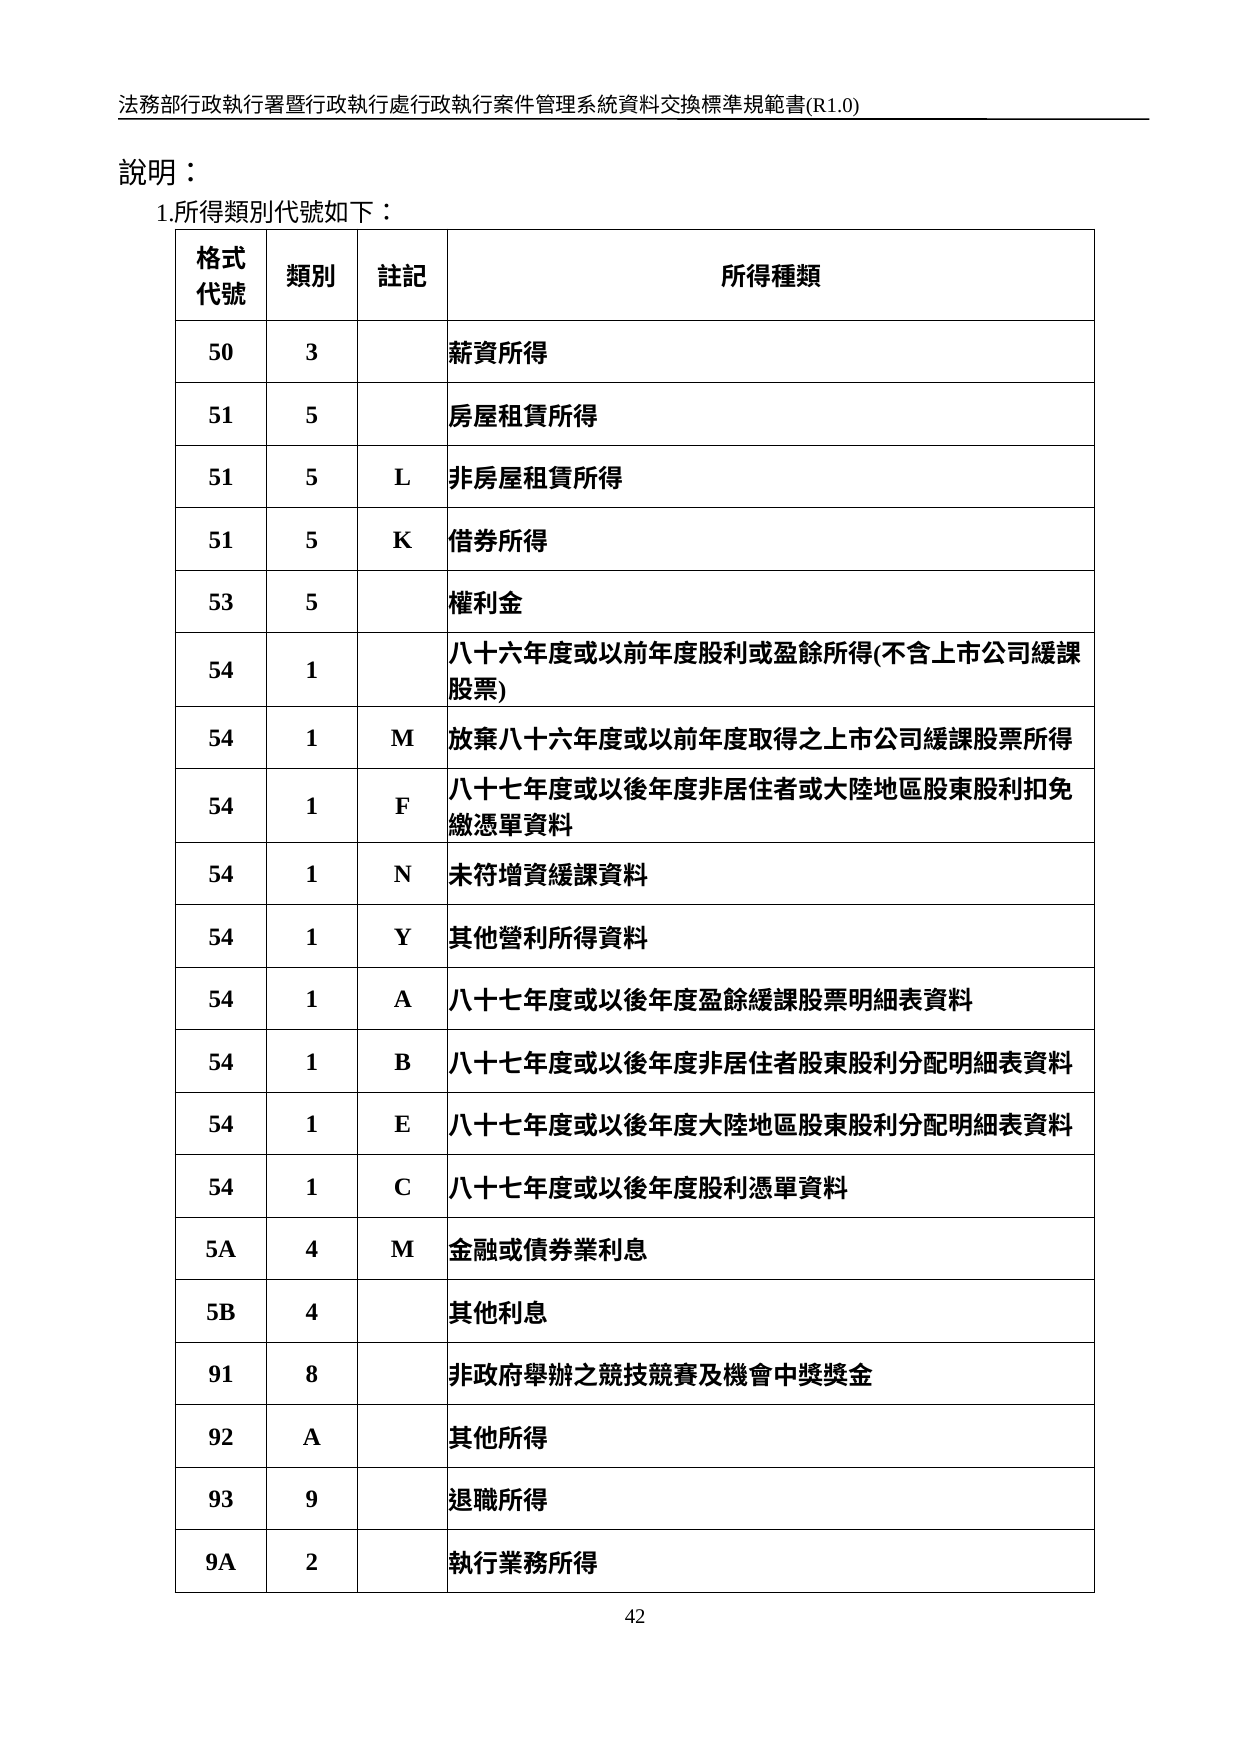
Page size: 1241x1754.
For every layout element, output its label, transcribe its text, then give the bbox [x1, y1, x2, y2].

table_cell 八十七年度或以後年度股利憑單資料 [448, 1155, 1094, 1217]
table_cell 51 [176, 446, 266, 507]
table_cell 八十七年度或以後年度盈餘緩課股票明細表資料 [448, 968, 1094, 1029]
table_cell 其他所得 [448, 1405, 1094, 1467]
table_cell 50 [176, 321, 266, 382]
table_cell 51 [176, 508, 266, 570]
table_cell [358, 1468, 447, 1529]
table_cell 1 [267, 633, 357, 706]
table_cell 八十七年度或以後年度大陸地區股東股利分配明細表資料 [448, 1093, 1094, 1154]
table_cell 54 [176, 1093, 266, 1154]
table_cell 1 [267, 769, 357, 842]
table_cell K [358, 508, 447, 570]
table_cell 51 [176, 383, 266, 445]
table_cell 54 [176, 769, 266, 842]
table_cell [358, 571, 447, 632]
table_cell [358, 1280, 447, 1342]
table_cell 1 [267, 843, 357, 904]
table_cell 54 [176, 707, 266, 768]
table_cell M [358, 1218, 447, 1279]
table_cell [358, 1343, 447, 1404]
table_cell 5 [267, 383, 357, 445]
table_cell 1 [267, 1030, 357, 1092]
table_cell 9A [176, 1530, 266, 1592]
text 說明： [118, 150, 1152, 192]
table_cell 5A [176, 1218, 266, 1279]
table_cell [358, 321, 447, 382]
table_cell 非房屋租賃所得 [448, 446, 1094, 507]
table_cell 5 [267, 446, 357, 507]
table_cell 54 [176, 905, 266, 967]
table_cell A [358, 968, 447, 1029]
table_cell F [358, 769, 447, 842]
table_cell M [358, 707, 447, 768]
table_cell 非政府舉辦之競技競賽及機會中獎獎金 [448, 1343, 1094, 1404]
table_cell 5B [176, 1280, 266, 1342]
table_header 類別 [267, 230, 357, 320]
table_cell 權利金 [448, 571, 1094, 632]
table_cell 1 [267, 1093, 357, 1154]
table_header 所得種類 [448, 230, 1094, 320]
table_cell 八十七年度或以後年度非居住者股東股利分配明細表資料 [448, 1030, 1094, 1092]
table_cell 54 [176, 633, 266, 706]
table_cell 93 [176, 1468, 266, 1529]
table_cell A [267, 1405, 357, 1467]
table_cell 房屋租賃所得 [448, 383, 1094, 445]
table_cell 8 [267, 1343, 357, 1404]
table_cell 其他營利所得資料 [448, 905, 1094, 967]
table_cell 八十七年度或以後年度非居住者或大陸地區股東股利扣免繳憑單資料 [448, 769, 1094, 842]
table_cell B [358, 1030, 447, 1092]
table_cell 1 [267, 707, 357, 768]
table_header 格式 代號 [176, 230, 266, 320]
table_cell 借券所得 [448, 508, 1094, 570]
table_cell 54 [176, 1155, 266, 1217]
table_cell 退職所得 [448, 1468, 1094, 1529]
table_cell [358, 1530, 447, 1592]
table_cell 其他利息 [448, 1280, 1094, 1342]
table_cell [358, 383, 447, 445]
table_cell [358, 633, 447, 706]
table_cell 92 [176, 1405, 266, 1467]
table_cell 54 [176, 968, 266, 1029]
table_cell L [358, 446, 447, 507]
table_cell 2 [267, 1530, 357, 1592]
table_cell 執行業務所得 [448, 1530, 1094, 1592]
table_cell 未符增資緩課資料 [448, 843, 1094, 904]
table_cell [358, 1405, 447, 1467]
table_cell 5 [267, 571, 357, 632]
table_cell 薪資所得 [448, 321, 1094, 382]
table_cell C [358, 1155, 447, 1217]
table_cell 91 [176, 1343, 266, 1404]
table_cell 3 [267, 321, 357, 382]
table_cell 放棄八十六年度或以前年度取得之上市公司緩課股票所得 [448, 707, 1094, 768]
table_cell 1 [267, 1155, 357, 1217]
table_cell 4 [267, 1280, 357, 1342]
table_header 註記 [358, 230, 447, 320]
table_cell 54 [176, 1030, 266, 1092]
table_cell 金融或債券業利息 [448, 1218, 1094, 1279]
table_cell 9 [267, 1468, 357, 1529]
table_cell 八十六年度或以前年度股利或盈餘所得(不含上市公司緩課股票) [448, 633, 1094, 706]
table_cell 1 [267, 905, 357, 967]
table_cell 4 [267, 1218, 357, 1279]
text 1.所得類別代號如下： [156, 192, 1152, 228]
table_cell E [358, 1093, 447, 1154]
table_cell N [358, 843, 447, 904]
table_cell Y [358, 905, 447, 967]
table_cell 5 [267, 508, 357, 570]
table_cell 1 [267, 968, 357, 1029]
table_cell 53 [176, 571, 266, 632]
table_cell 54 [176, 843, 266, 904]
